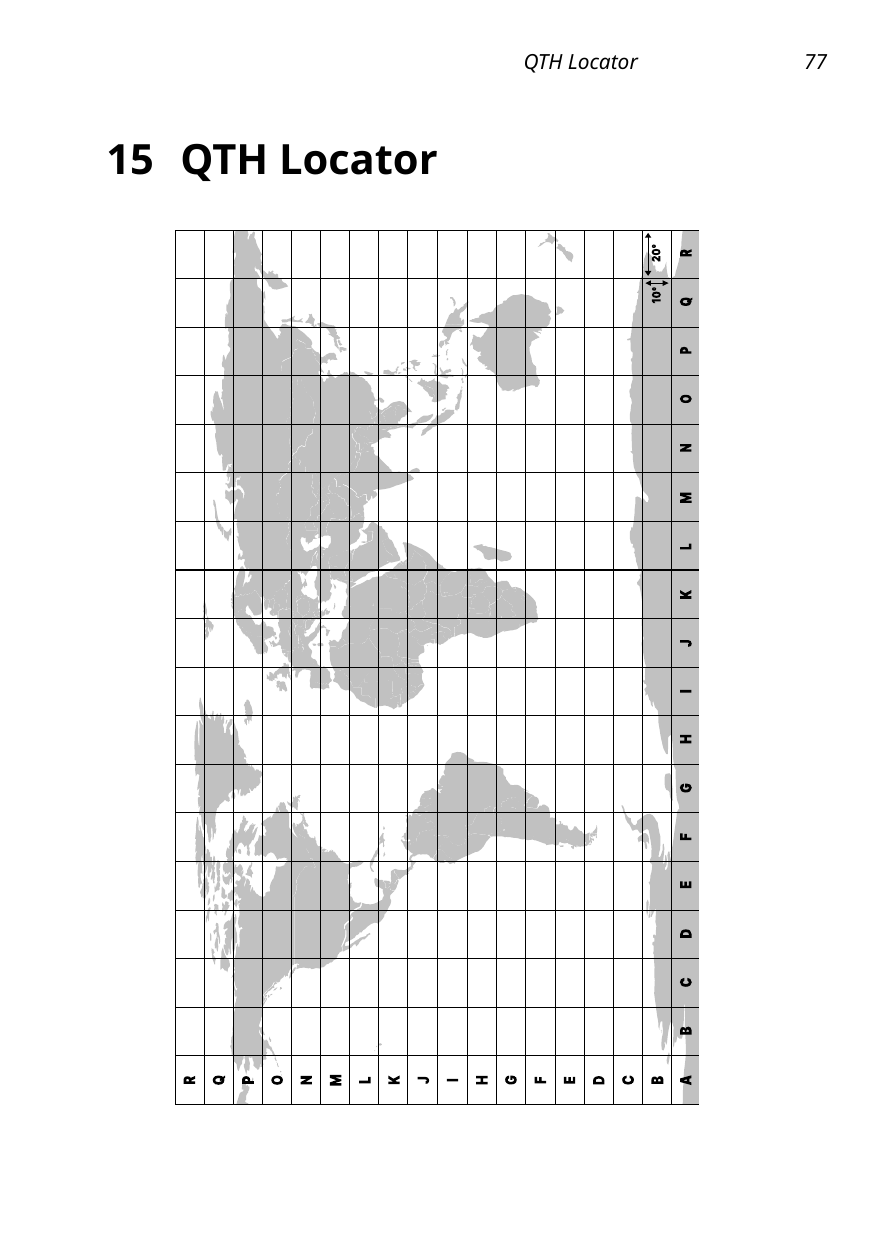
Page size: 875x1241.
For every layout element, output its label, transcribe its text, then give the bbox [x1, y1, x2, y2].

subtitle QTH Locator [106, 130, 827, 187]
